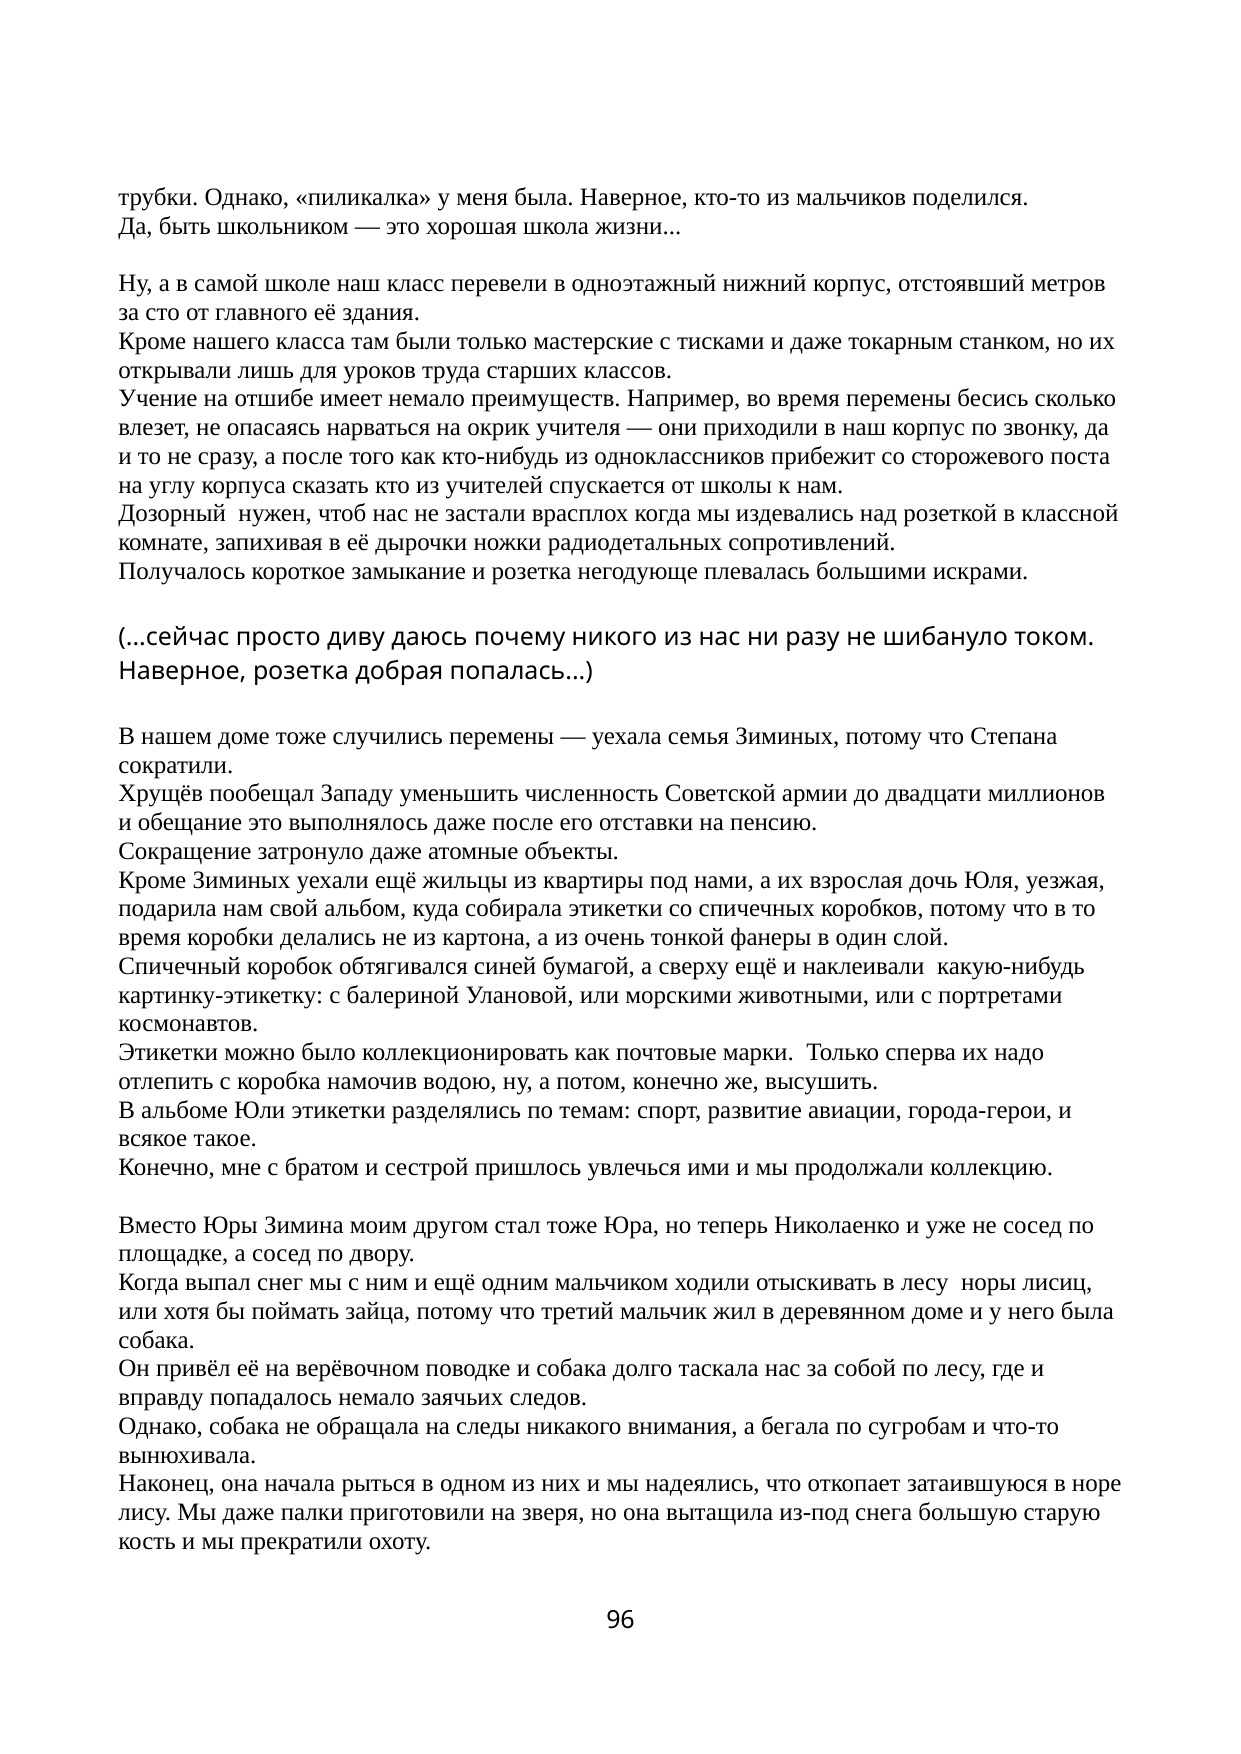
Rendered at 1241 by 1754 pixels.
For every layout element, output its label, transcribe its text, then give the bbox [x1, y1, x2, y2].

text В нашем доме тоже случились перемены — уехала семья Зиминых, потому что Степана сократили. [118, 721, 1122, 778]
text Получалось короткое замыкание и розетка негодующе плевалась большими искрами. [118, 556, 1122, 585]
text Хрущёв пообещал Западу уменьшить численность Советской армии до двадцати миллионов и обещание это выполнялось даже после его отставки на пенсию. [118, 778, 1122, 836]
text Ну, а в самой школе наш класс перевели в одноэтажный нижний корпус, отстоявший метров за сто от главного её здания. [118, 268, 1122, 326]
text В альбоме Юли этикетки разделялись по темам: спорт, развитие авиации, города-герои, и всякое такое. [118, 1095, 1122, 1152]
text Однако, собака не обращала на следы никакого внимания, а бегала по сугробам и что-то вынюхивала. [118, 1411, 1122, 1468]
text Вместо Юры Зимина моим другом стал тоже Юра, но теперь Николаенко и уже не сосед по площадке, а сосед по двору. [118, 1210, 1122, 1267]
text (...сейчас просто диву даюсь почему никого из нас ни разу не шибануло током. Наверное, розетка добрая попалась...) [118, 619, 1122, 687]
text Дозорный нужен, чтоб нас не застали врасплох когда мы издевались над розеткой в классной комнате, запихивая в её дырочки ножки радиодетальных сопротивлений. [118, 498, 1122, 556]
text Наконец, она начала рыться в одном из них и мы надеялись, что откопает затаившуюся в норе лису. Мы даже палки приготовили на зверя, но она вытащила из-под снега большую старую кость и мы прекратили охоту. [118, 1468, 1122, 1555]
text Конечно, мне с братом и сестрой пришлось увлечься ими и мы продолжали коллекцию. [118, 1152, 1122, 1181]
text Спичечный коробок обтягивался синей бумагой, а сверху ещё и наклеивали какую-нибудь картинку-этикетку: с балериной Улановой, или морскими животными, или с портретами космонавтов. [118, 951, 1122, 1037]
text Кроме нашего класса там были только мастерские с тисками и даже токарным станком, но их открывали лишь для уроков труда старших классов. [118, 326, 1122, 383]
text Этикетки можно было коллекционировать как почтовые марки. Только сперва их надо отлепить с коробка намочив водою, ну, а потом, конечно же, высушить. [118, 1037, 1122, 1095]
text Учение на отшибе имеет немало преимуществ. Например, во время перемены бесись сколько влезет, не опасаясь нарваться на окрик учителя — они приходили в наш корпус по звонку, да и то не сразу, а после того как кто-нибудь из одноклассников прибежит со сторожевого поста на углу корпуса сказать кто из учителей спускается от школы к нам. [118, 383, 1122, 498]
text Да, быть школьником — это хорошая школа жизни... [118, 211, 1122, 240]
text Сокращение затронуло даже атомные объекты. [118, 836, 1122, 865]
text Он привёл её на верёвочном поводке и собака долго таскала нас за собой по лесу, где и вправду попадалось немало заячьих следов. [118, 1353, 1122, 1411]
text трубки. Однако, «пиликалка» у меня была. Наверное, кто-то из мальчиков поделился. [118, 182, 1122, 211]
text Когда выпал снег мы с ним и ещё одним мальчиком ходили отыскивать в лесу норы лисиц, или хотя бы поймать зайца, потому что третий мальчик жил в деревянном доме и у него была собака. [118, 1267, 1122, 1353]
text Кроме Зиминых уехали ещё жильцы из квартиры под нами, а их взрослая дочь Юля, уезжая, подарила нам свой альбом, куда собирала этикетки со спичечных коробков, потому что в то время коробки делались не из картона, а из очень тонкой фанеры в один слой. [118, 865, 1122, 951]
